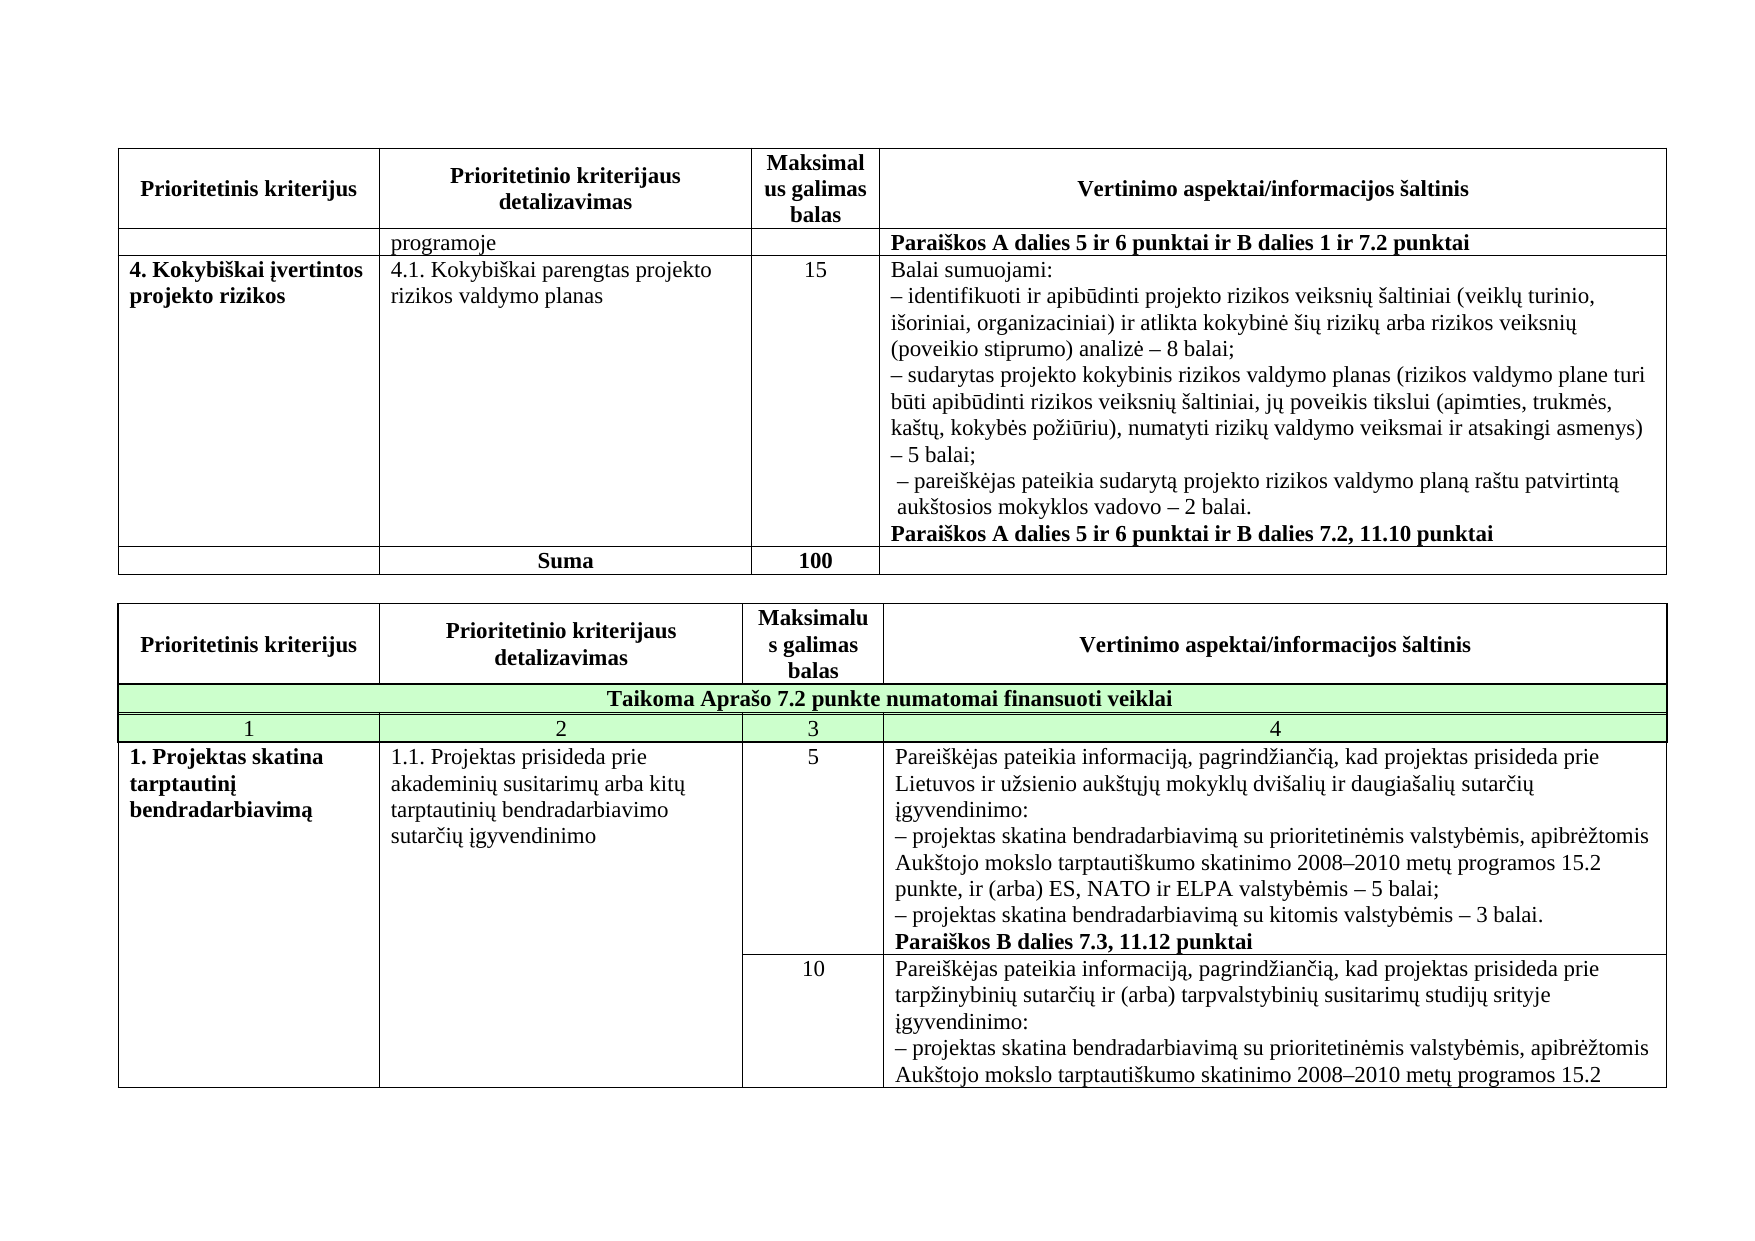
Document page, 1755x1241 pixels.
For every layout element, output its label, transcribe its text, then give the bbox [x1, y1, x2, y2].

table_cell Paraiškos A dalies 5 ir 6 punktai ir B dalies 1 ir 7.2 punktai [880, 229, 1666, 255]
table_cell 15 [752, 256, 879, 546]
table_header Maksimalus galimas balas [743, 604, 883, 683]
table_header Vertinimo aspektai/informacijos šaltinis [884, 604, 1666, 683]
table_cell Balai sumuojami: – identifikuoti ir apibūdinti projekto rizikos veiksnių šaltiniai (veiklų turinio, išoriniai, organizaciniai) ir atlikta kokybinė šių rizikų arba rizikos veiksnių (poveikio stiprumo) analizė – 8 balai; – sudarytas projekto kokybinis rizikos valdymo planas (rizikos valdymo plane turi būti apibūdinti rizikos veiksnių šaltiniai, jų poveikis tikslui (apimties, trukmės, kaštų, kokybės požiūriu), numatyti rizikų valdymo veiksmai ir atsakingi asmenys) – 5 balai; – pareiškėjas pateikia sudarytą projekto rizikos valdymo planą raštu patvirtintą aukštosios mokyklos vadovo – 2 balai. Paraiškos A dalies 5 ir 6 punktai ir B dalies 7.2, 11.10 punktai [880, 256, 1666, 546]
table_cell 4.1. Kokybiškai parengtas projekto rizikos valdymo planas [380, 256, 751, 546]
table_cell 10 [743, 955, 883, 1087]
table_cell 5 [743, 743, 883, 954]
table_cell 3 [743, 715, 883, 741]
table_cell 1 [119, 715, 379, 741]
table_cell 1.1. Projektas prisideda prie akademinių susitarimų arba kitų tarptautinių bendradarbiavimo sutarčių įgyvendinimo [380, 743, 742, 1087]
table_header Prioritetinio kriterijaus detalizavimas [380, 149, 751, 228]
table_header Prioritetinis kriterijus [119, 149, 379, 228]
table_cell Suma [380, 547, 751, 573]
table_cell 4 [884, 715, 1666, 741]
table_cell 1. Projektas skatina tarptautinį bendradarbiavimą [119, 743, 379, 1087]
table_cell 100 [752, 547, 879, 573]
table_cell programoje [380, 229, 751, 255]
table_cell 4. Kokybiškai įvertintos projekto rizikos [119, 256, 379, 546]
table_cell Pareiškėjas pateikia informaciją, pagrindžiančią, kad projektas prisideda prie tarpžinybinių sutarčių ir (arba) tarpvalstybinių susitarimų studijų srityje įgyvendinimo: – projektas skatina bendradarbiavimą su prioritetinėmis valstybėmis, apibrėžtomis Aukštojo mokslo tarptautiškumo skatinimo 2008–2010 metų programos 15.2 [884, 955, 1666, 1087]
table_cell [880, 547, 1666, 573]
table_cell [119, 547, 379, 573]
table_cell Taikoma Aprašo 7.2 punkte numatomai finansuoti veiklai [119, 685, 1666, 712]
table_cell 2 [380, 715, 742, 741]
table_header Prioritetinis kriterijus [119, 604, 379, 683]
table_cell [752, 229, 879, 255]
table_header Vertinimo aspektai/informacijos šaltinis [880, 149, 1666, 228]
table_cell Pareiškėjas pateikia informaciją, pagrindžiančią, kad projektas prisideda prie Lietuvos ir užsienio aukštųjų mokyklų dvišalių ir daugiašalių sutarčių įgyvendinimo: – projektas skatina bendradarbiavimą su prioritetinėmis valstybėmis, apibrėžtomis Aukštojo mokslo tarptautiškumo skatinimo 2008–2010 metų programos 15.2 punkte, ir (arba) ES, NATO ir ELPA valstybėmis – 5 balai; – projektas skatina bendradarbiavimą su kitomis valstybėmis – 3 balai. Paraiškos B dalies 7.3, 11.12 punktai [884, 743, 1666, 954]
table_header Prioritetinio kriterijaus detalizavimas [380, 604, 742, 683]
table_cell [119, 229, 379, 255]
table_header Maksimalus galimas balas [752, 149, 879, 228]
